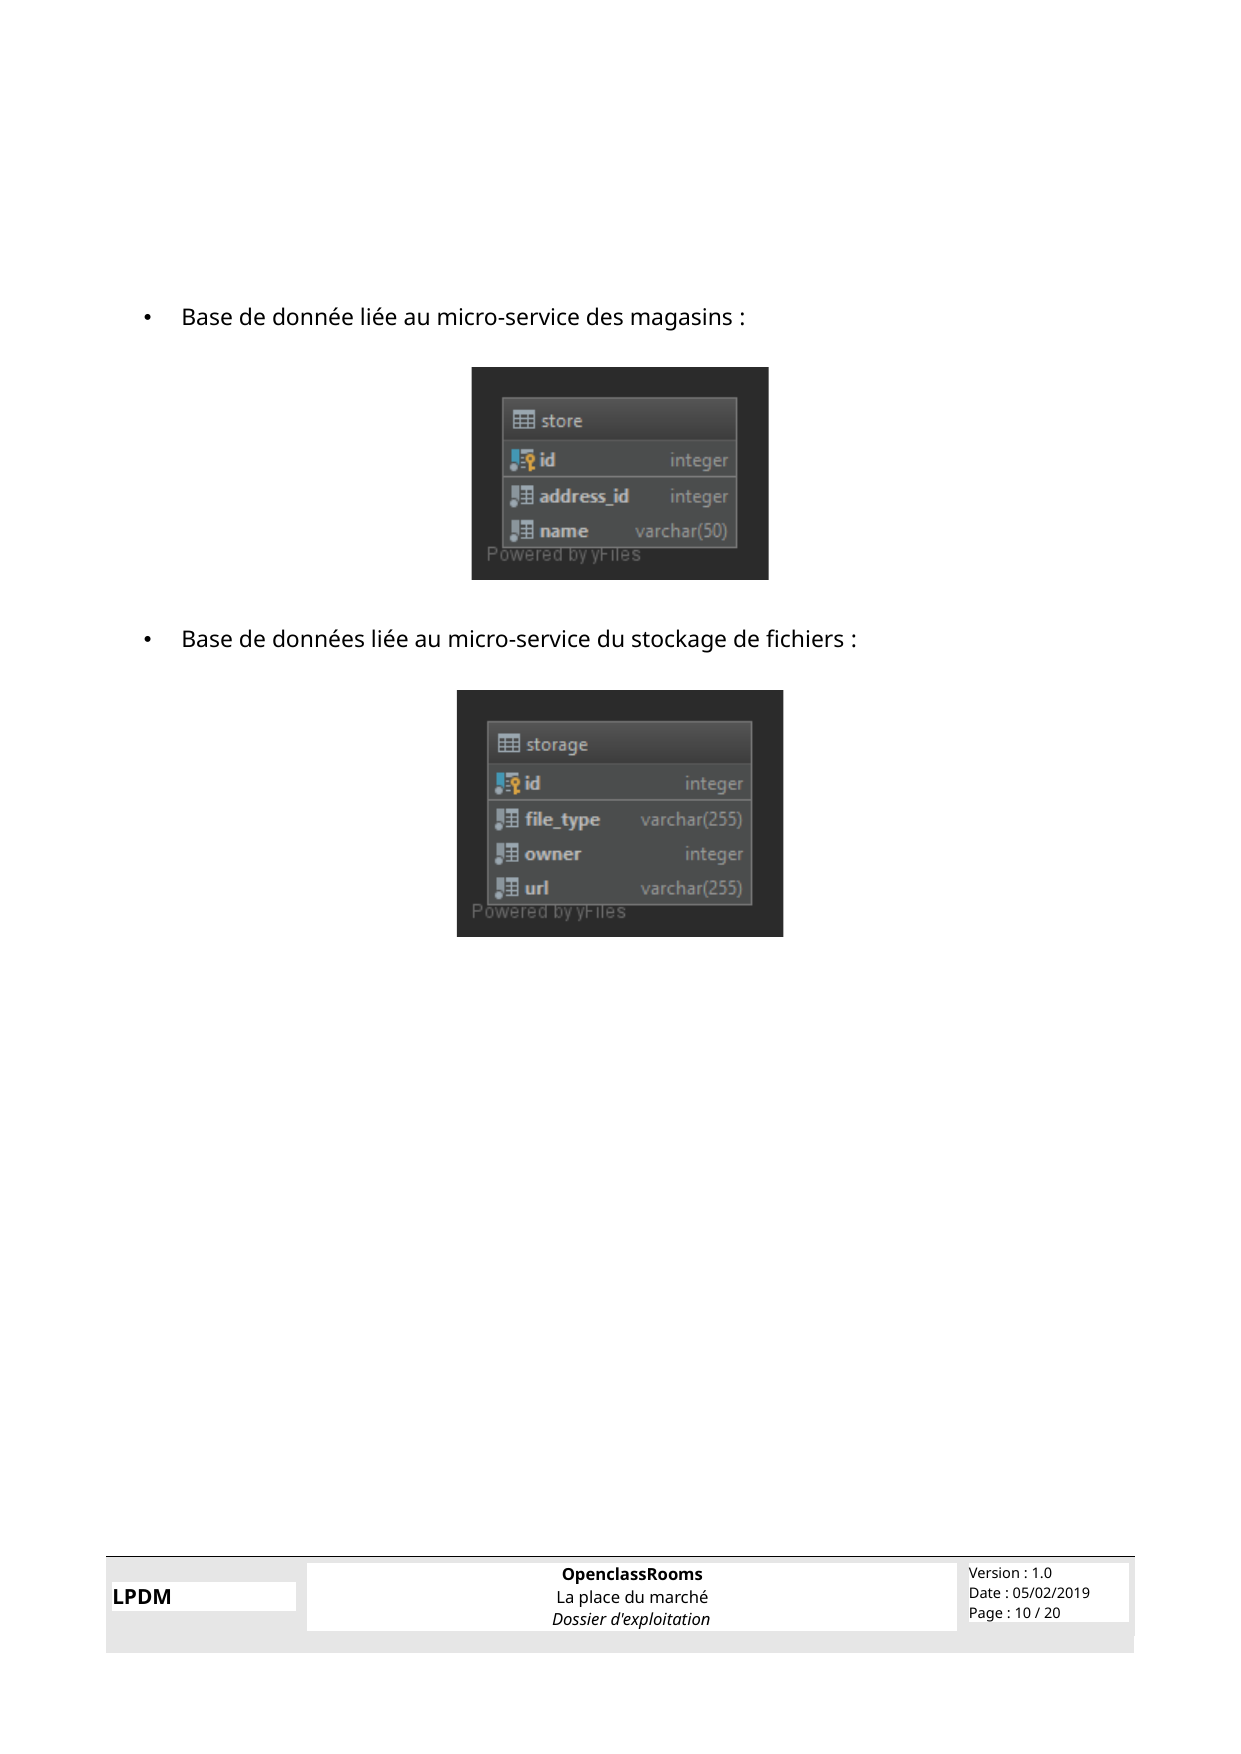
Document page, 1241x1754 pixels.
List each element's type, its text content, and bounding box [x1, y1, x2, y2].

list [144, 100, 1134, 288]
picture [456, 690, 784, 937]
picture [471, 367, 769, 580]
list Base de donnée liée au micro-service des magasins : [144, 300, 1134, 611]
list Base de données liée au micro-service du stockage de fichiers : [144, 623, 1134, 999]
